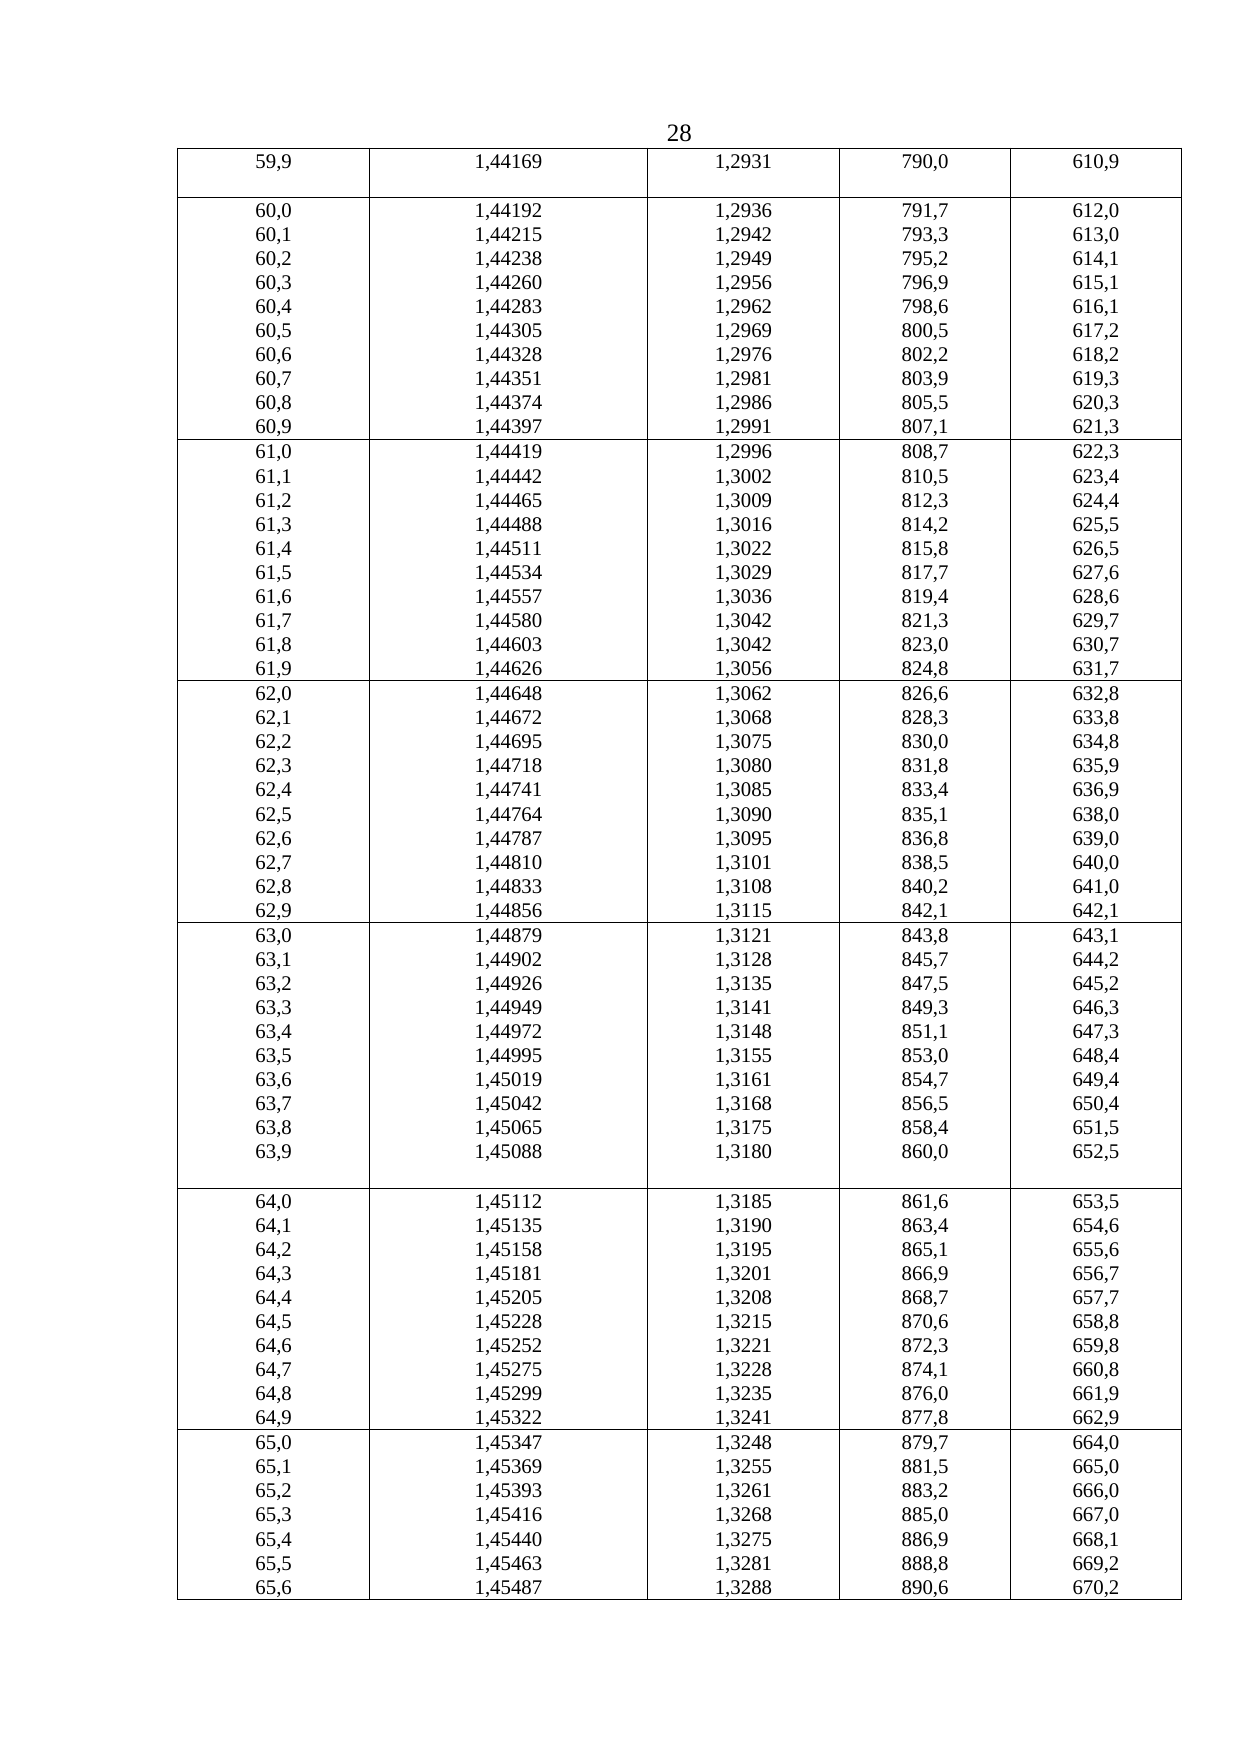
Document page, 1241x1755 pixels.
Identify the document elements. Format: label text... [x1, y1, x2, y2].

table_cell 1,44648 1,44672 1,44695 1,44718 1,44741 1,44764 1,44787 1,44810 1,44833 1,44856 [370, 681, 647, 922]
table_cell 1,2931 [648, 149, 839, 197]
table_cell 61,0 61,1 61,2 61,3 61,4 61,5 61,6 61,7 61,8 61,9 [178, 440, 369, 680]
table_cell 879,7 881,5 883,2 885,0 886,9 888,8 890,6 [840, 1430, 1010, 1599]
table_cell 632,8 633,8 634,8 635,9 636,9 638,0 639,0 640,0 641,0 642,1 [1011, 681, 1181, 922]
table_cell 791,7 793,3 795,2 796,9 798,6 800,5 802,2 803,9 805,5 807,1 [840, 198, 1010, 438]
table_cell 64,0 64,1 64,2 64,3 64,4 64,5 64,6 64,7 64,8 64,9 [178, 1189, 369, 1429]
table_cell 1,2936 1,2942 1,2949 1,2956 1,2962 1,2969 1,2976 1,2981 1,2986 1,2991 [648, 198, 839, 438]
table_cell 1,3185 1,3190 1,3195 1,3201 1,3208 1,3215 1,3221 1,3228 1,3235 1,3241 [648, 1189, 839, 1429]
table_cell 808,7 810,5 812,3 814,2 815,8 817,7 819,4 821,3 823,0 824,8 [840, 440, 1010, 680]
table_cell 622,3 623,4 624,4 625,5 626,5 627,6 628,6 629,7 630,7 631,7 [1011, 440, 1181, 680]
table_cell 63,0 63,1 63,2 63,3 63,4 63,5 63,6 63,7 63,8 63,9 [178, 923, 369, 1187]
table_cell 1,3062 1,3068 1,3075 1,3080 1,3085 1,3090 1,3095 1,3101 1,3108 1,3115 [648, 681, 839, 922]
table_cell 843,8 845,7 847,5 849,3 851,1 853,0 854,7 856,5 858,4 860,0 [840, 923, 1010, 1187]
table_cell 60,0 60,1 60,2 60,3 60,4 60,5 60,6 60,7 60,8 60,9 [178, 198, 369, 438]
table_cell 1,2996 1,3002 1,3009 1,3016 1,3022 1,3029 1,3036 1,3042 1,3042 1,3056 [648, 440, 839, 680]
table_cell 664,0 665,0 666,0 667,0 668,1 669,2 670,2 [1011, 1430, 1181, 1599]
table_cell 1,44419 1,44442 1,44465 1,44488 1,44511 1,44534 1,44557 1,44580 1,44603 1,44626 [370, 440, 647, 680]
table_cell 612,0 613,0 614,1 615,1 616,1 617,2 618,2 619,3 620,3 621,3 [1011, 198, 1181, 438]
table_cell 790,0 [840, 149, 1010, 197]
table_cell 1,45112 1,45135 1,45158 1,45181 1,45205 1,45228 1,45252 1,45275 1,45299 1,45322 [370, 1189, 647, 1429]
table_cell 861,6 863,4 865,1 866,9 868,7 870,6 872,3 874,1 876,0 877,8 [840, 1189, 1010, 1429]
table_cell 62,0 62,1 62,2 62,3 62,4 62,5 62,6 62,7 62,8 62,9 [178, 681, 369, 922]
table_cell 826,6 828,3 830,0 831,8 833,4 835,1 836,8 838,5 840,2 842,1 [840, 681, 1010, 922]
table_cell 643,1 644,2 645,2 646,3 647,3 648,4 649,4 650,4 651,5 652,5 [1011, 923, 1181, 1187]
table_cell 59,9 [178, 149, 369, 197]
table_cell 1,44169 [370, 149, 647, 197]
table_cell 653,5 654,6 655,6 656,7 657,7 658,8 659,8 660,8 661,9 662,9 [1011, 1189, 1181, 1429]
table_cell 1,3248 1,3255 1,3261 1,3268 1,3275 1,3281 1,3288 [648, 1430, 839, 1599]
table_cell 1,45347 1,45369 1,45393 1,45416 1,45440 1,45463 1,45487 [370, 1430, 647, 1599]
table_cell 1,3121 1,3128 1,3135 1,3141 1,3148 1,3155 1,3161 1,3168 1,3175 1,3180 [648, 923, 839, 1187]
table_cell 65,0 65,1 65,2 65,3 65,4 65,5 65,6 [178, 1430, 369, 1599]
table_cell 1,44192 1,44215 1,44238 1,44260 1,44283 1,44305 1,44328 1,44351 1,44374 1,44397 [370, 198, 647, 438]
table_cell 610,9 [1011, 149, 1181, 197]
table_cell 1,44879 1,44902 1,44926 1,44949 1,44972 1,44995 1,45019 1,45042 1,45065 1,45088 [370, 923, 647, 1187]
